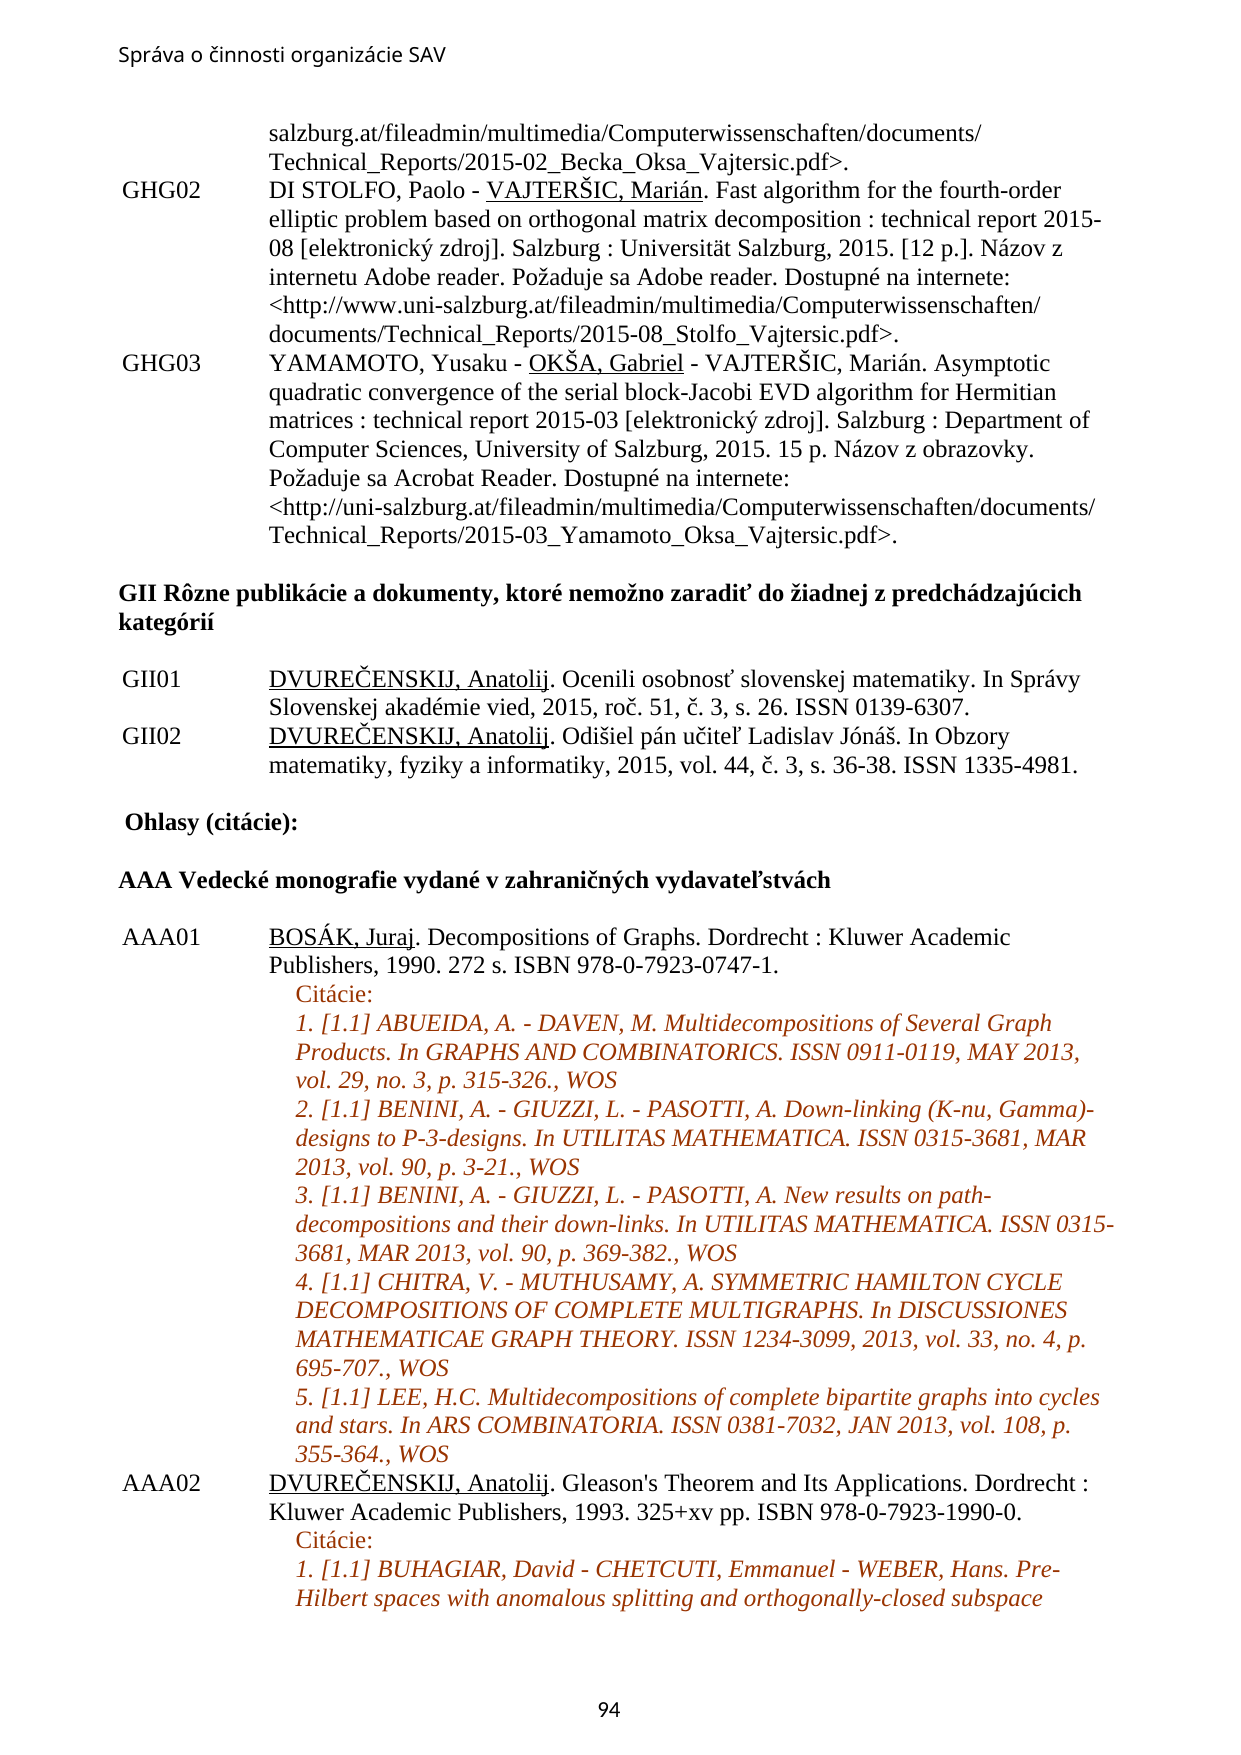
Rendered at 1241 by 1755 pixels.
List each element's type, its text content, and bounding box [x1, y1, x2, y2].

text 1. [1.1] ABUEIDA, A. - DAVEN, M. Multidecompositions of Several Graph Products. In GRAPHS AND COMBINATORICS. ISSN 0911-0119, MAY 2013, vol. 29, no. 3, p. 315-326., WOS [295, 1008, 1122, 1094]
table_header AAA02 [122, 1468, 269, 1525]
table_cell GHG03 [122, 348, 269, 549]
text 3. [1.1] BENINI, A. - GIUZZI, L. - PASOTTI, A. New results on path-decompositions and their down-links. In UTILITAS MATHEMATICA. ISSN 0315-3681, MAR 2013, vol. 90, p. 369-382., WOS [295, 1180, 1122, 1267]
table_header AAA01 [122, 922, 269, 979]
table_header DVUREČENSKIJ, Anatolij. Ocenili osobnosť slovenskej matematiky. In Správy Slovenskej akadémie vied, 2015, roč. 51, č. 3, s. 26. ISSN 0139-6307. [269, 664, 1122, 721]
text Citácie: [295, 1525, 1122, 1554]
table_header GII01 [122, 664, 269, 721]
table_cell GHG02 [122, 176, 269, 348]
table_cell DVUREČENSKIJ, Anatolij. Odišiel pán učiteľ Ladislav Jónáš. In Obzory matematiky, fyziky a informatiky, 2015, vol. 44, č. 3, s. 36-38. ISSN 1335-4981. [269, 721, 1122, 779]
table_cell YAMAMOTO, Yusaku - OKŠA, Gabriel - VAJTERŠIC, Marián. Asymptotic quadratic convergence of the serial block-Jacobi EVD algorithm for Hermitian matrices : technical report 2015-03 [elektronický zdroj]. Salzburg : Department of Computer Sciences, University of Salzburg, 2015. 15 p. Názov z obrazovky. Požaduje sa Acrobat Reader. Dostupné na internete: <http://uni-salzburg.at/fileadmin/multimedia/Computerwissenschaften/documents/Technical_Reports/2015-03_Yamamoto_Oksa_Vajtersic.pdf>. [269, 348, 1122, 549]
table_header DVUREČENSKIJ, Anatolij. Gleason's Theorem and Its Applications. Dordrecht : Kluwer Academic Publishers, 1993. 325+xv pp. ISBN 978-0-7923-1990-0. [269, 1468, 1122, 1525]
text AAA Vedecké monografie vydané v zahraničných vydavateľstvách [118, 865, 1122, 922]
table_cell GII02 [122, 721, 269, 779]
text Ohlasy (citácie): [118, 779, 1122, 865]
table_header salzburg.at/fileadmin/multimedia/Computerwissenschaften/documents/Technical_Reports/2015-02_Becka_Oksa_Vajtersic.pdf>. [269, 118, 1122, 176]
text 2. [1.1] BENINI, A. - GIUZZI, L. - PASOTTI, A. Down-linking (K-nu, Gamma)-designs to P-3-designs. In UTILITAS MATHEMATICA. ISSN 0315-3681, MAR 2013, vol. 90, p. 3-21., WOS [295, 1094, 1122, 1180]
text 1. [1.1] BUHAGIAR, David - CHETCUTI, Emmanuel - WEBER, Hans. Pre-Hilbert spaces with anomalous splitting and orthogonally-closed subspace [295, 1554, 1122, 1612]
table_header [122, 118, 269, 176]
table_header BOSÁK, Juraj. Decompositions of Graphs. Dordrecht : Kluwer Academic Publishers, 1990. 272 s. ISBN 978-0-7923-0747-1. [269, 922, 1122, 979]
text 4. [1.1] CHITRA, V. - MUTHUSAMY, A. SYMMETRIC HAMILTON CYCLE DECOMPOSITIONS OF COMPLETE MULTIGRAPHS. In DISCUSSIONES MATHEMATICAE GRAPH THEORY. ISSN 1234-3099, 2013, vol. 33, no. 4, p. 695-707., WOS [295, 1267, 1122, 1382]
text GII Rôzne publikácie a dokumenty, ktoré nemožno zaradiť do žiadnej z predchádzajúcich kategórií [118, 549, 1122, 664]
table_cell DI STOLFO, Paolo - VAJTERŠIC, Marián. Fast algorithm for the fourth-order elliptic problem based on orthogonal matrix decomposition : technical report 2015-08 [elektronický zdroj]. Salzburg : Universität Salzburg, 2015. [12 p.]. Názov z internetu Adobe reader. Požaduje sa Adobe reader. Dostupné na internete: <http://www.uni-salzburg.at/fileadmin/multimedia/Computerwissenschaften/documents/Technical_Reports/2015-08_Stolfo_Vajtersic.pdf>. [269, 176, 1122, 348]
text 5. [1.1] LEE, H.C. Multidecompositions of complete bipartite graphs into cycles and stars. In ARS COMBINATORIA. ISSN 0381-7032, JAN 2013, vol. 108, p. 355-364., WOS [295, 1382, 1122, 1468]
text Citácie: [295, 979, 1122, 1008]
